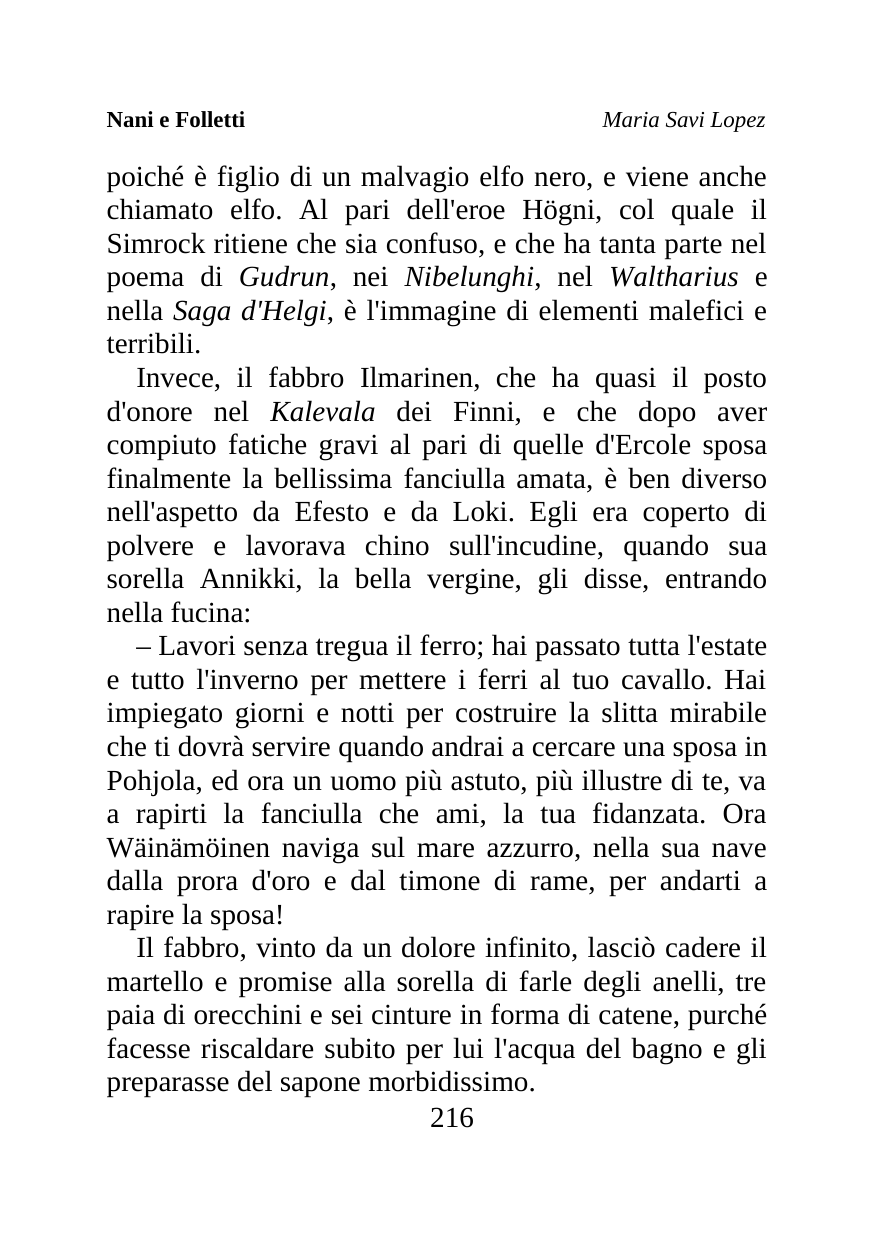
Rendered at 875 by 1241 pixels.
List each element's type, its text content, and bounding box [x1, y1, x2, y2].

text Il fabbro, vinto da un dolore infinito, lasciò cadere il martello e promise alla sorella di farle degli anelli, tre paia di orecchini e sei cinture in forma di catene, purché facesse riscaldare subito per lui l'acqua del bagno e gli preparasse del sapone morbidissimo. [106, 930, 768, 1098]
text – Lavori senza tregua il ferro; hai passato tutta l'estate e tutto l'inverno per mettere i ferri al tuo cavallo. Hai impiegato giorni e notti per costruire la slitta mirabile che ti dovrà servire quando andrai a cercare una sposa in Pohjola, ed ora un uomo più astuto, più illustre di te, va a rapirti la fanciulla che ami, la tua fidanzata. Ora Wäinämöinen naviga sul mare azzurro, nella sua nave dalla prora d'oro e dal timone di rame, per andarti a rapire la sposa! [106, 628, 768, 930]
text poiché è figlio di un malvagio elfo nero, e viene anche chiamato elfo. Al pari dell'eroe Högni, col quale il Simrock ritiene che sia confuso, e che ha tanta parte nel poema di Gudrun, nei Nibelunghi, nel Waltharius e nella Saga d'Helgi, è l'immagine di elementi malefici e terribili. [106, 159, 768, 360]
text Invece, il fabbro Ilmarinen, che ha quasi il posto d'onore nel Kalevala dei Finni, e che dopo aver compiuto fatiche gravi al pari di quelle d'Ercole sposa finalmente la bellissima fanciulla amata, è ben diverso nell'aspetto da Efesto e da Loki. Egli era coperto di polvere e lavorava chino sull'incudine, quando sua sorella Annikki, la bella vergine, gli disse, entrando nella fucina: [106, 360, 768, 628]
